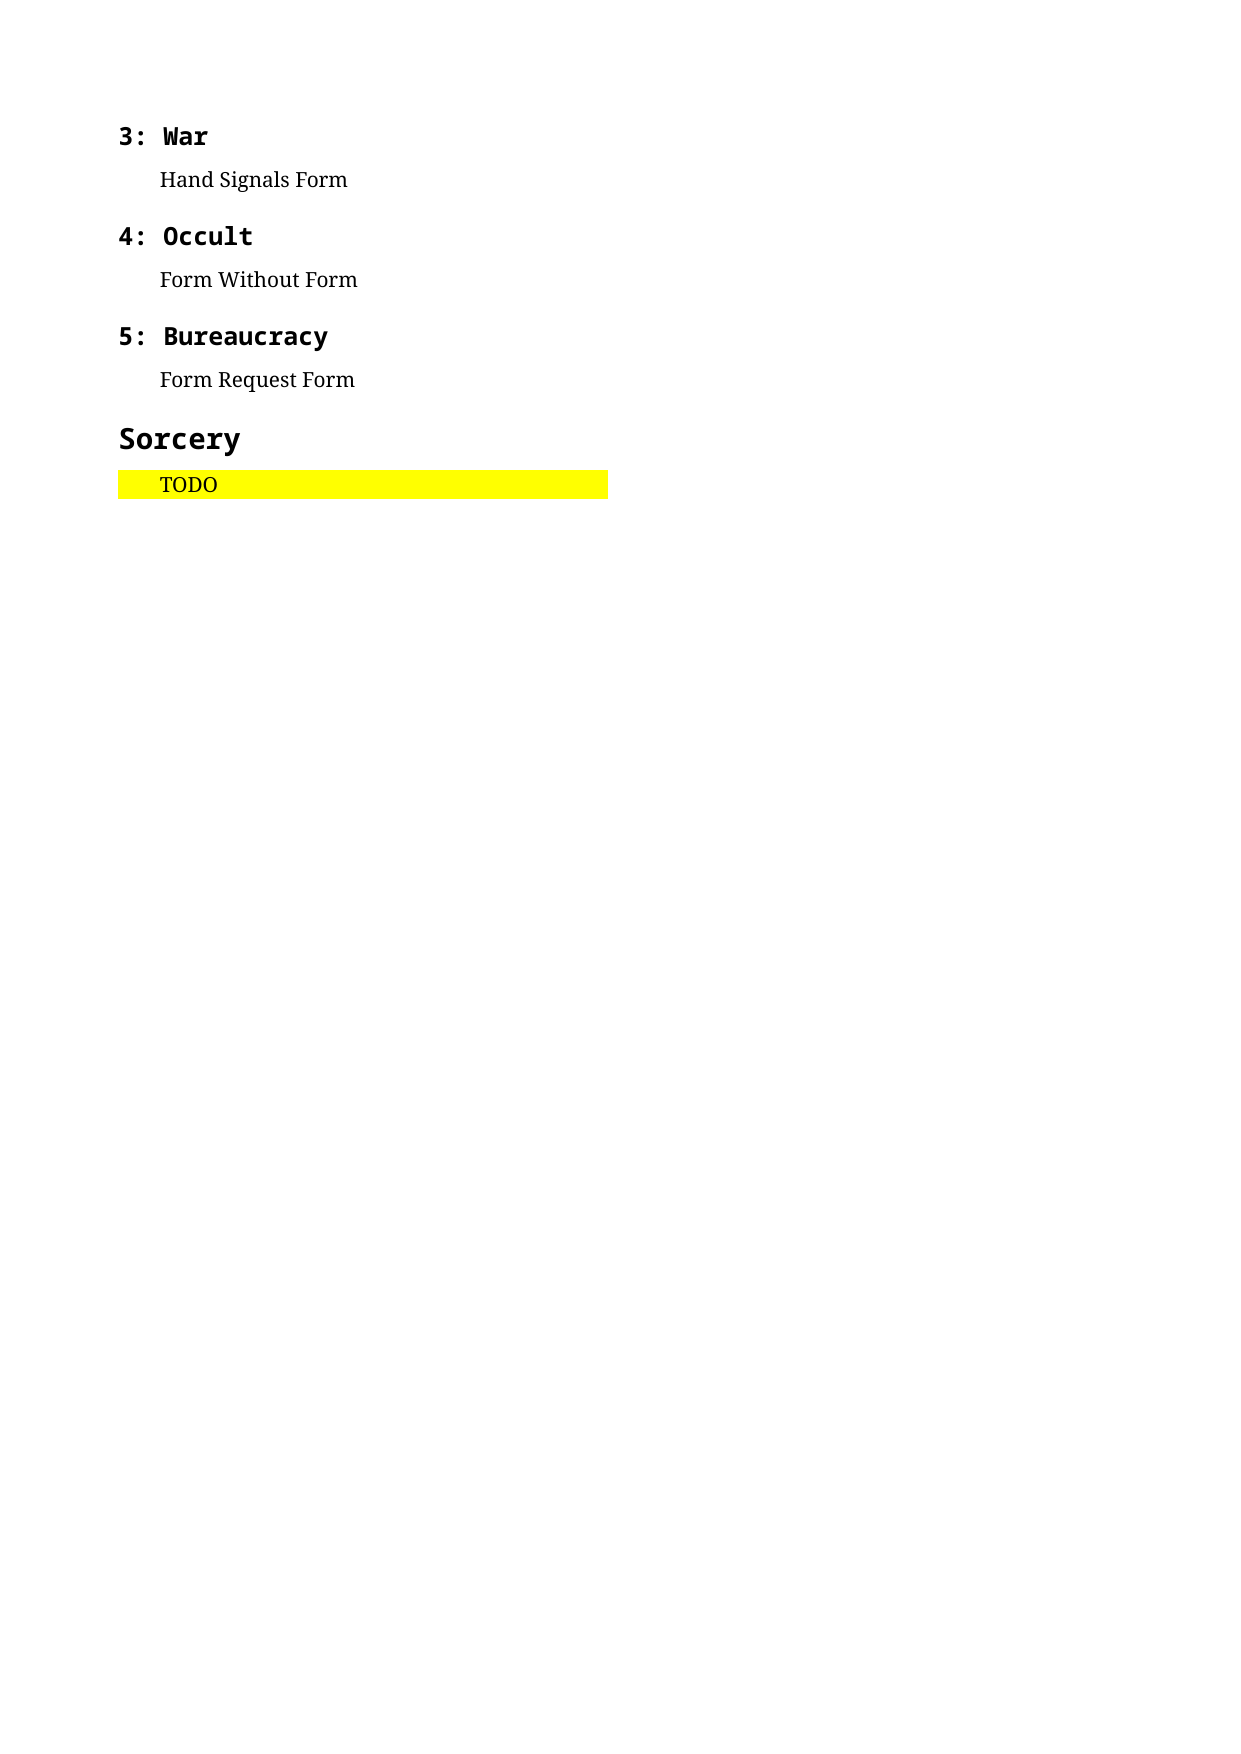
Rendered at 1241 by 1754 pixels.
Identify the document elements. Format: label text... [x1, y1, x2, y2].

text Form Without Form [118, 265, 608, 293]
subtitle 4: Occult [118, 218, 608, 252]
subtitle 3: War [118, 118, 608, 152]
text Hand Signals Form [118, 165, 608, 193]
subtitle Sorcery [118, 418, 608, 458]
text Form Request Form [118, 365, 608, 393]
subtitle 5: Bureaucracy [118, 318, 608, 352]
text TODO [118, 470, 608, 499]
